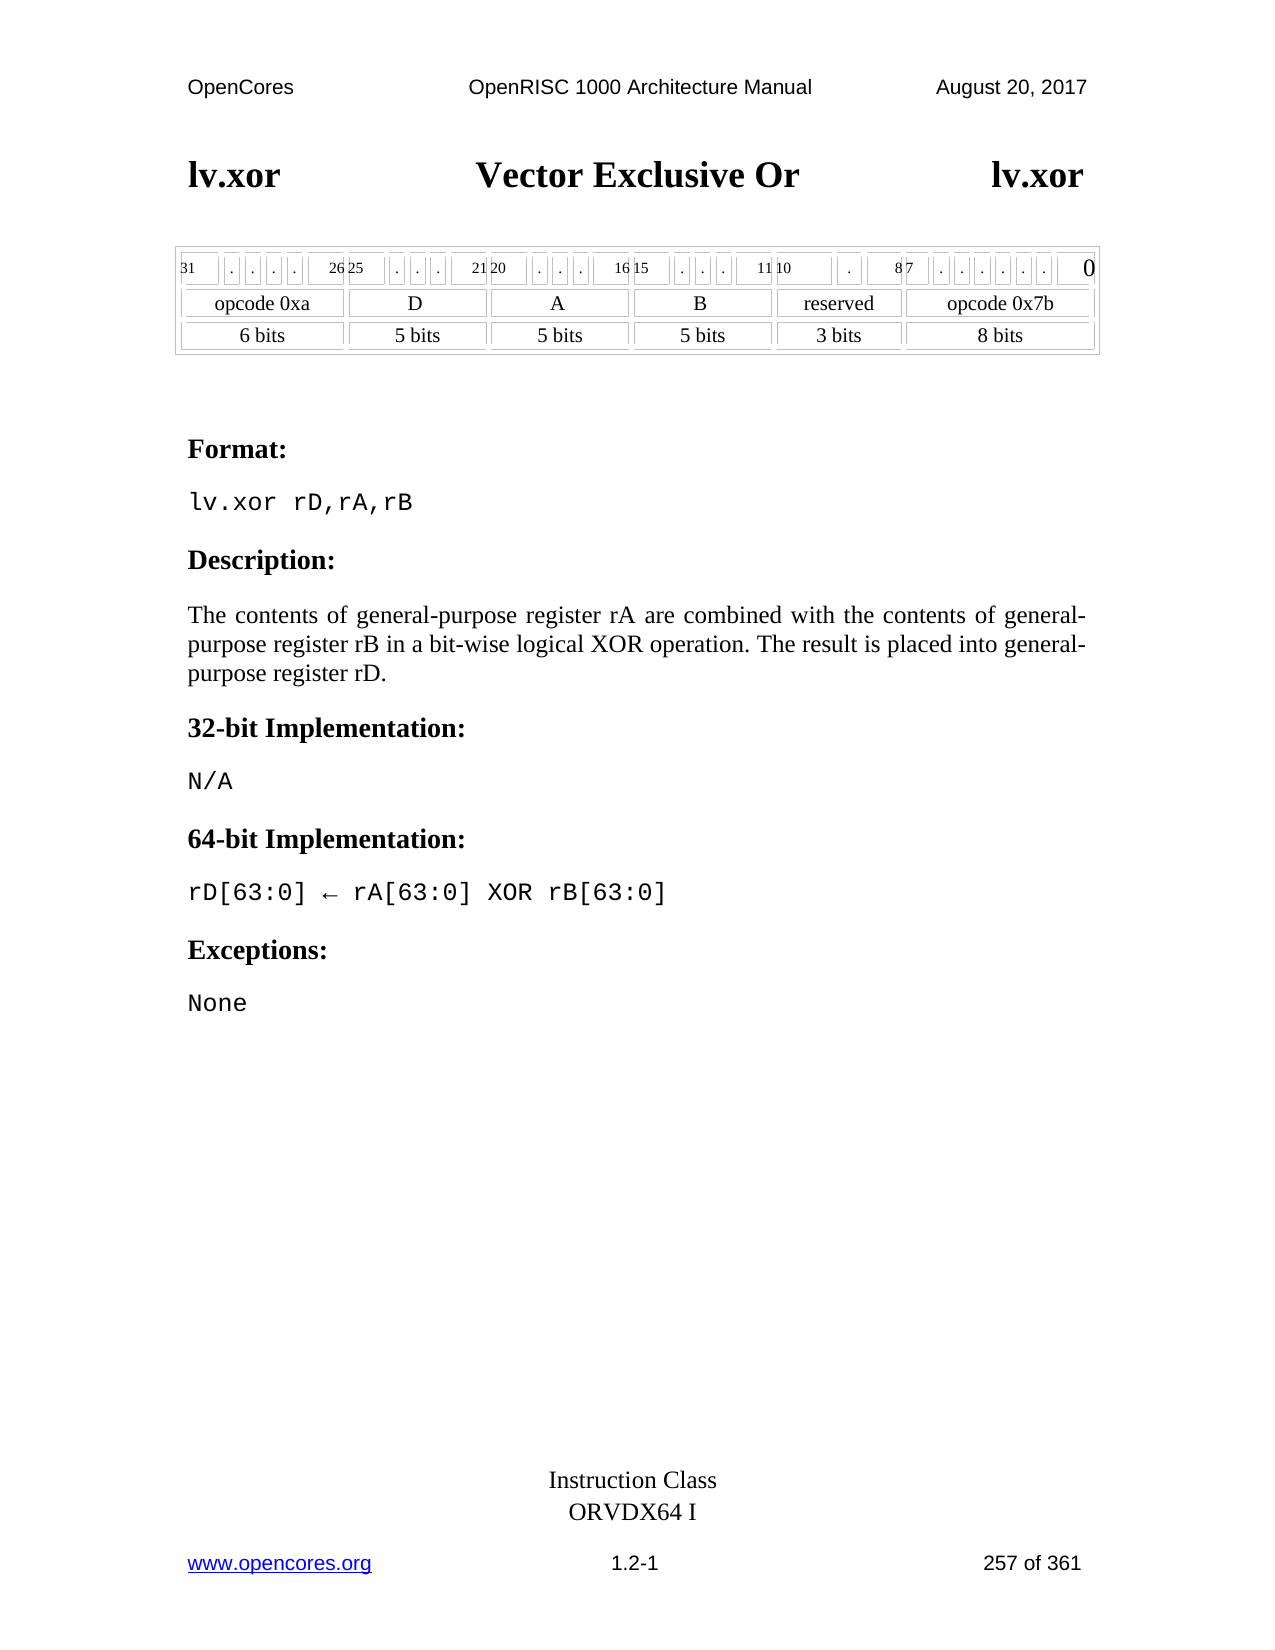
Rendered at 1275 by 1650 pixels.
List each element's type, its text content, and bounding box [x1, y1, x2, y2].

text None [187, 990, 1087, 1019]
text lv.xor rD,rA,rB [187, 489, 1087, 518]
text The contents of general-purpose register rA are combined with the contents of general-purpose register rB in a bit-wise logical XOR operation. The result is placed into general-purpose register rD. [187, 600, 1087, 687]
text Format: [187, 432, 1087, 464]
text N/A [187, 769, 1087, 797]
text Description: [187, 543, 1087, 575]
text 32-bit Implementation: [187, 712, 1087, 744]
text Exceptions: [187, 933, 1087, 965]
text rD[63:0] ← rA[63:0] XOR rB[63:0] [187, 880, 1087, 908]
text 64-bit Implementation: [187, 822, 1087, 855]
